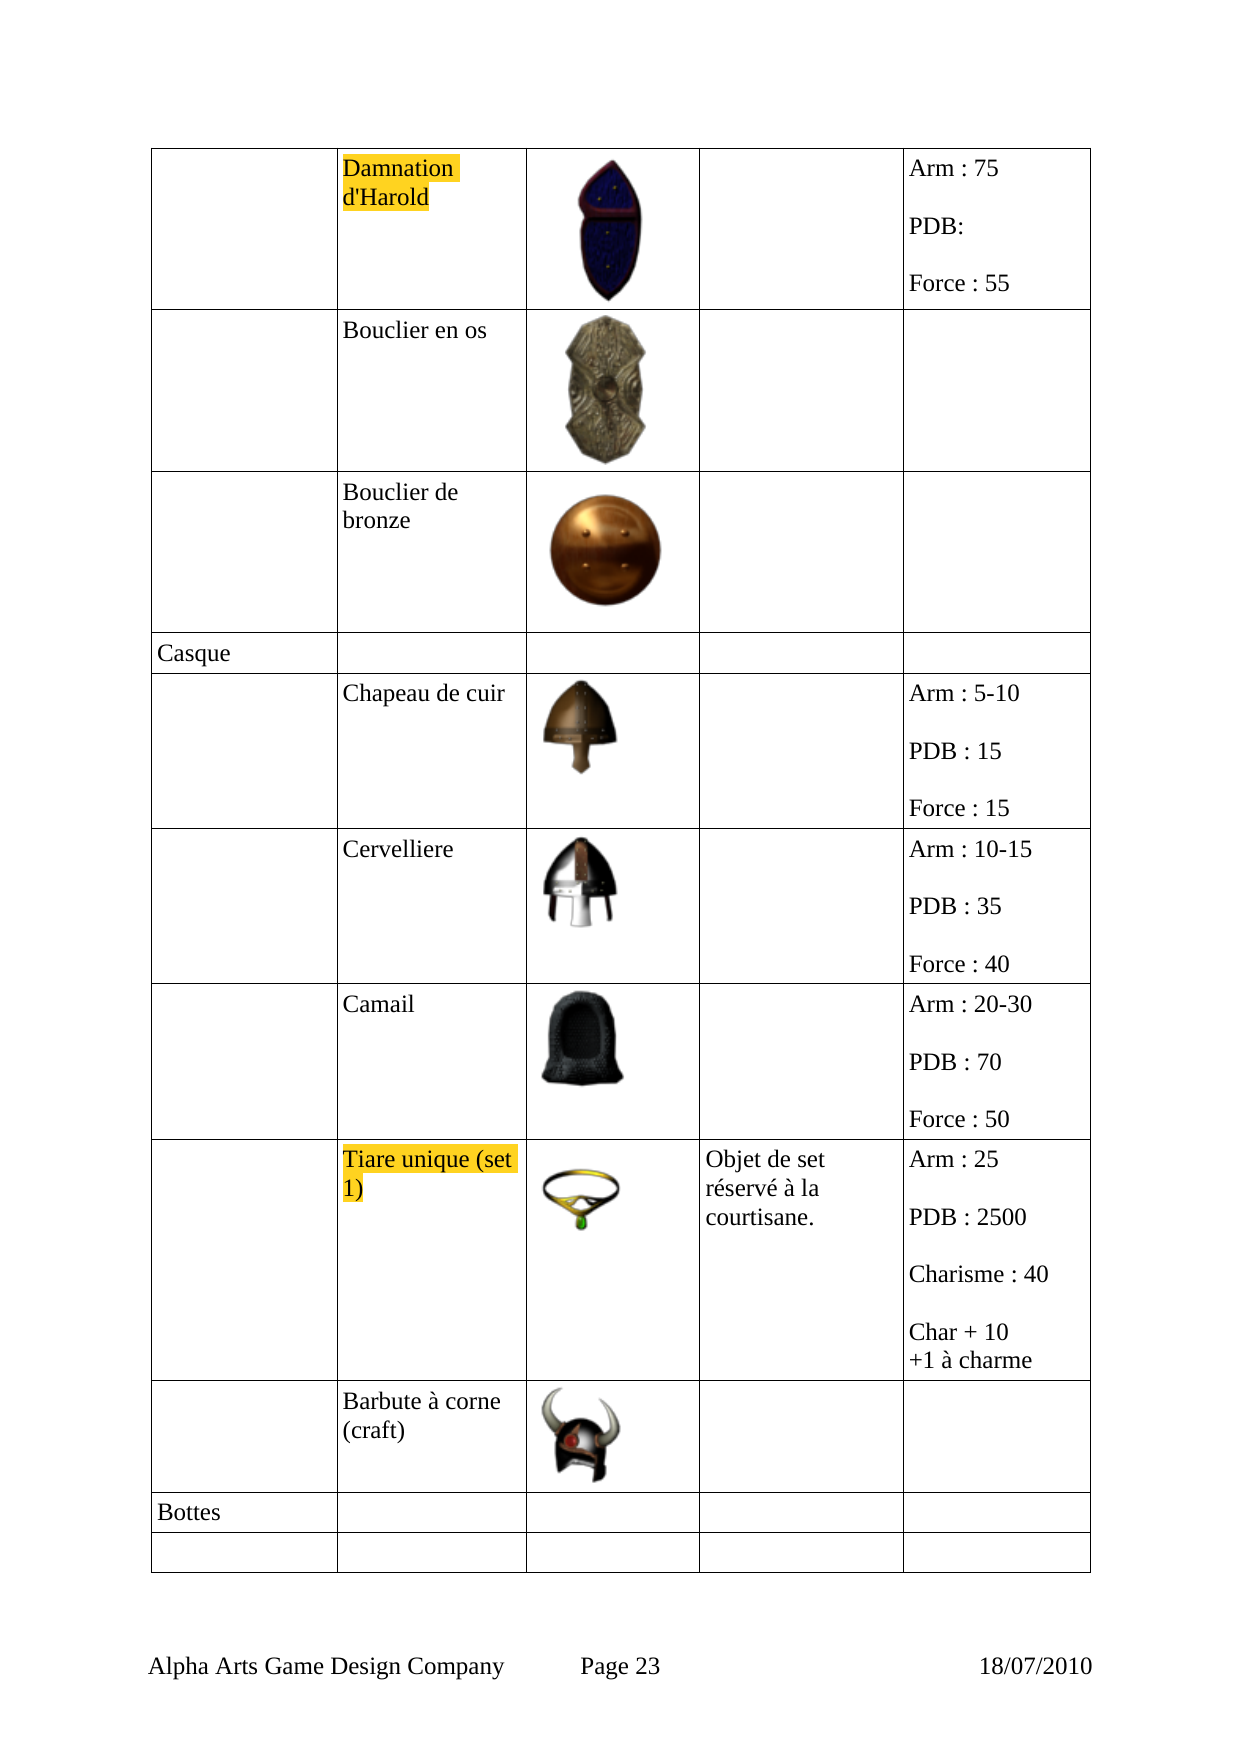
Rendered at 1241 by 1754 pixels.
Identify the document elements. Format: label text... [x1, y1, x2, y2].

table_cell Damnation d'Harold [338, 149, 526, 309]
table_cell [527, 1381, 699, 1492]
table_cell Objet de set réservé à la courtisane. [700, 1140, 903, 1380]
table_cell Arm : 25 PDB : 2500 Charisme : 40 Char + 10 +1 à charme [904, 1140, 1090, 1380]
table_cell Arm : 20-30 PDB : 70 Force : 50 [904, 984, 1090, 1138]
table_cell [904, 310, 1090, 471]
table_cell [527, 633, 699, 673]
table_cell Camail [338, 984, 526, 1138]
picture [531, 315, 682, 465]
table_cell [527, 829, 699, 983]
table_cell [904, 1493, 1090, 1532]
table_cell [152, 472, 337, 632]
table_cell Bouclier de bronze [338, 472, 526, 632]
table_cell [527, 984, 699, 1138]
table_cell [700, 829, 903, 983]
table_cell [152, 674, 337, 828]
table_cell [152, 1140, 337, 1380]
table_cell Chapeau de cuir [338, 674, 526, 828]
table_cell [152, 310, 337, 471]
picture [531, 1386, 632, 1486]
table_cell [700, 1533, 903, 1572]
table_cell [527, 149, 699, 309]
table_cell [152, 829, 337, 983]
table_cell Casque [152, 633, 337, 673]
table_cell Arm : 10-15 PDB : 35 Force : 40 [904, 829, 1090, 983]
picture [531, 833, 632, 934]
table_cell [700, 984, 903, 1138]
picture [531, 678, 632, 779]
table_cell Cervelliere [338, 829, 526, 983]
table_cell [527, 674, 699, 828]
table_cell Barbute à corne (craft) [338, 1381, 526, 1492]
table_cell [152, 984, 337, 1138]
table_cell Arm : 5-10 PDB : 15 Force : 15 [904, 674, 1090, 828]
table_cell Tiare unique (set 1) [338, 1140, 526, 1380]
table_cell [527, 1533, 699, 1572]
table_cell [152, 1381, 337, 1492]
table_cell [152, 149, 337, 309]
table_cell [700, 149, 903, 309]
table_cell [700, 310, 903, 471]
table_cell [904, 633, 1090, 673]
table_cell [527, 472, 699, 632]
table_cell [527, 1140, 699, 1380]
table_cell [700, 1381, 903, 1492]
table_cell Bouclier en os [338, 310, 526, 471]
table_cell Arm : 75 PDB: Force : 55 [904, 149, 1090, 309]
table_cell [904, 1533, 1090, 1572]
table_cell Bottes [152, 1493, 337, 1532]
picture [531, 153, 682, 304]
table_cell [700, 674, 903, 828]
table_cell [527, 1493, 699, 1532]
table_cell [152, 1533, 337, 1572]
table_cell [527, 310, 699, 471]
table_cell [700, 1493, 903, 1532]
picture [531, 1144, 632, 1245]
table_cell [904, 1381, 1090, 1492]
picture [531, 989, 632, 1089]
table_cell [338, 1533, 526, 1572]
table_cell [338, 1493, 526, 1532]
table_cell [700, 633, 903, 673]
picture [531, 476, 682, 627]
table_cell [904, 472, 1090, 632]
table_cell [338, 633, 526, 673]
table_cell [700, 472, 903, 632]
